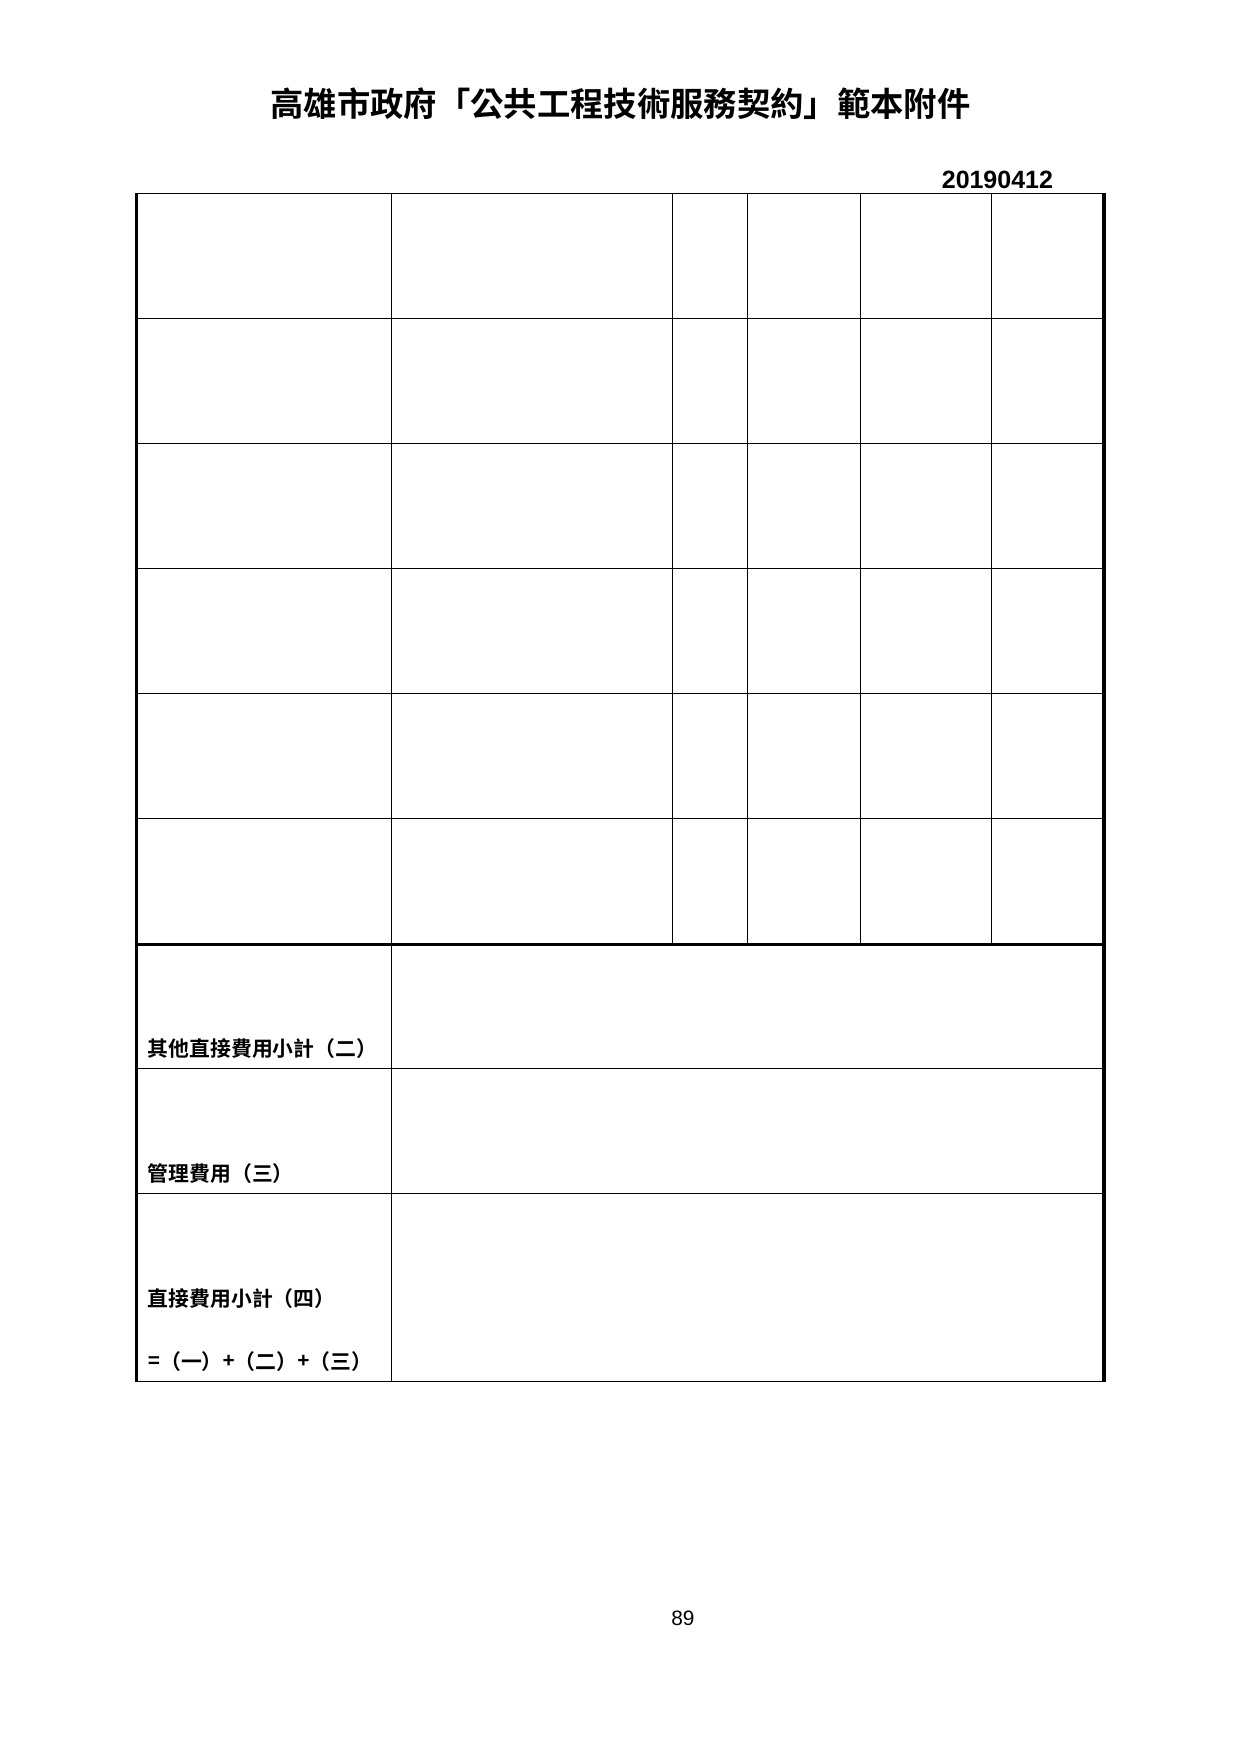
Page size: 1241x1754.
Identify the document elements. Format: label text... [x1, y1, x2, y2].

table_cell [392, 1069, 1102, 1193]
table_cell [748, 569, 860, 693]
table_cell [992, 194, 1102, 318]
table_cell 其他直接費用小計（二） [138, 946, 391, 1068]
table_cell [673, 444, 747, 568]
table_cell [392, 1194, 1102, 1381]
table_cell [673, 194, 747, 318]
table_cell [138, 819, 391, 943]
table_cell [138, 569, 391, 693]
table_cell [992, 319, 1102, 443]
table_cell [138, 319, 391, 443]
table_cell [392, 946, 1102, 1068]
table_cell [673, 819, 747, 943]
table_cell [748, 194, 860, 318]
table_cell [748, 444, 860, 568]
table_cell [673, 694, 747, 818]
table_cell [861, 819, 991, 943]
table_cell [392, 694, 672, 818]
table_cell [992, 444, 1102, 568]
table_cell [748, 319, 860, 443]
table_cell [748, 694, 860, 818]
table_cell [861, 319, 991, 443]
table_cell [392, 444, 672, 568]
table_cell [673, 569, 747, 693]
table_cell [673, 319, 747, 443]
table_cell [861, 444, 991, 568]
table_cell 直接費用小計（四） =（一）+（二）+（三） [138, 1194, 391, 1381]
table_cell [861, 569, 991, 693]
table_cell [138, 194, 391, 318]
table_cell [392, 319, 672, 443]
table_cell [748, 819, 860, 943]
table_cell [992, 819, 1102, 943]
table_cell 管理費用（三） [138, 1069, 391, 1193]
table_cell [138, 444, 391, 568]
table_cell [861, 194, 991, 318]
table_cell [392, 569, 672, 693]
table_cell [138, 694, 391, 818]
table_cell [392, 194, 672, 318]
table_cell [392, 819, 672, 943]
table_cell [992, 694, 1102, 818]
table_cell [861, 694, 991, 818]
table_cell [992, 569, 1102, 693]
